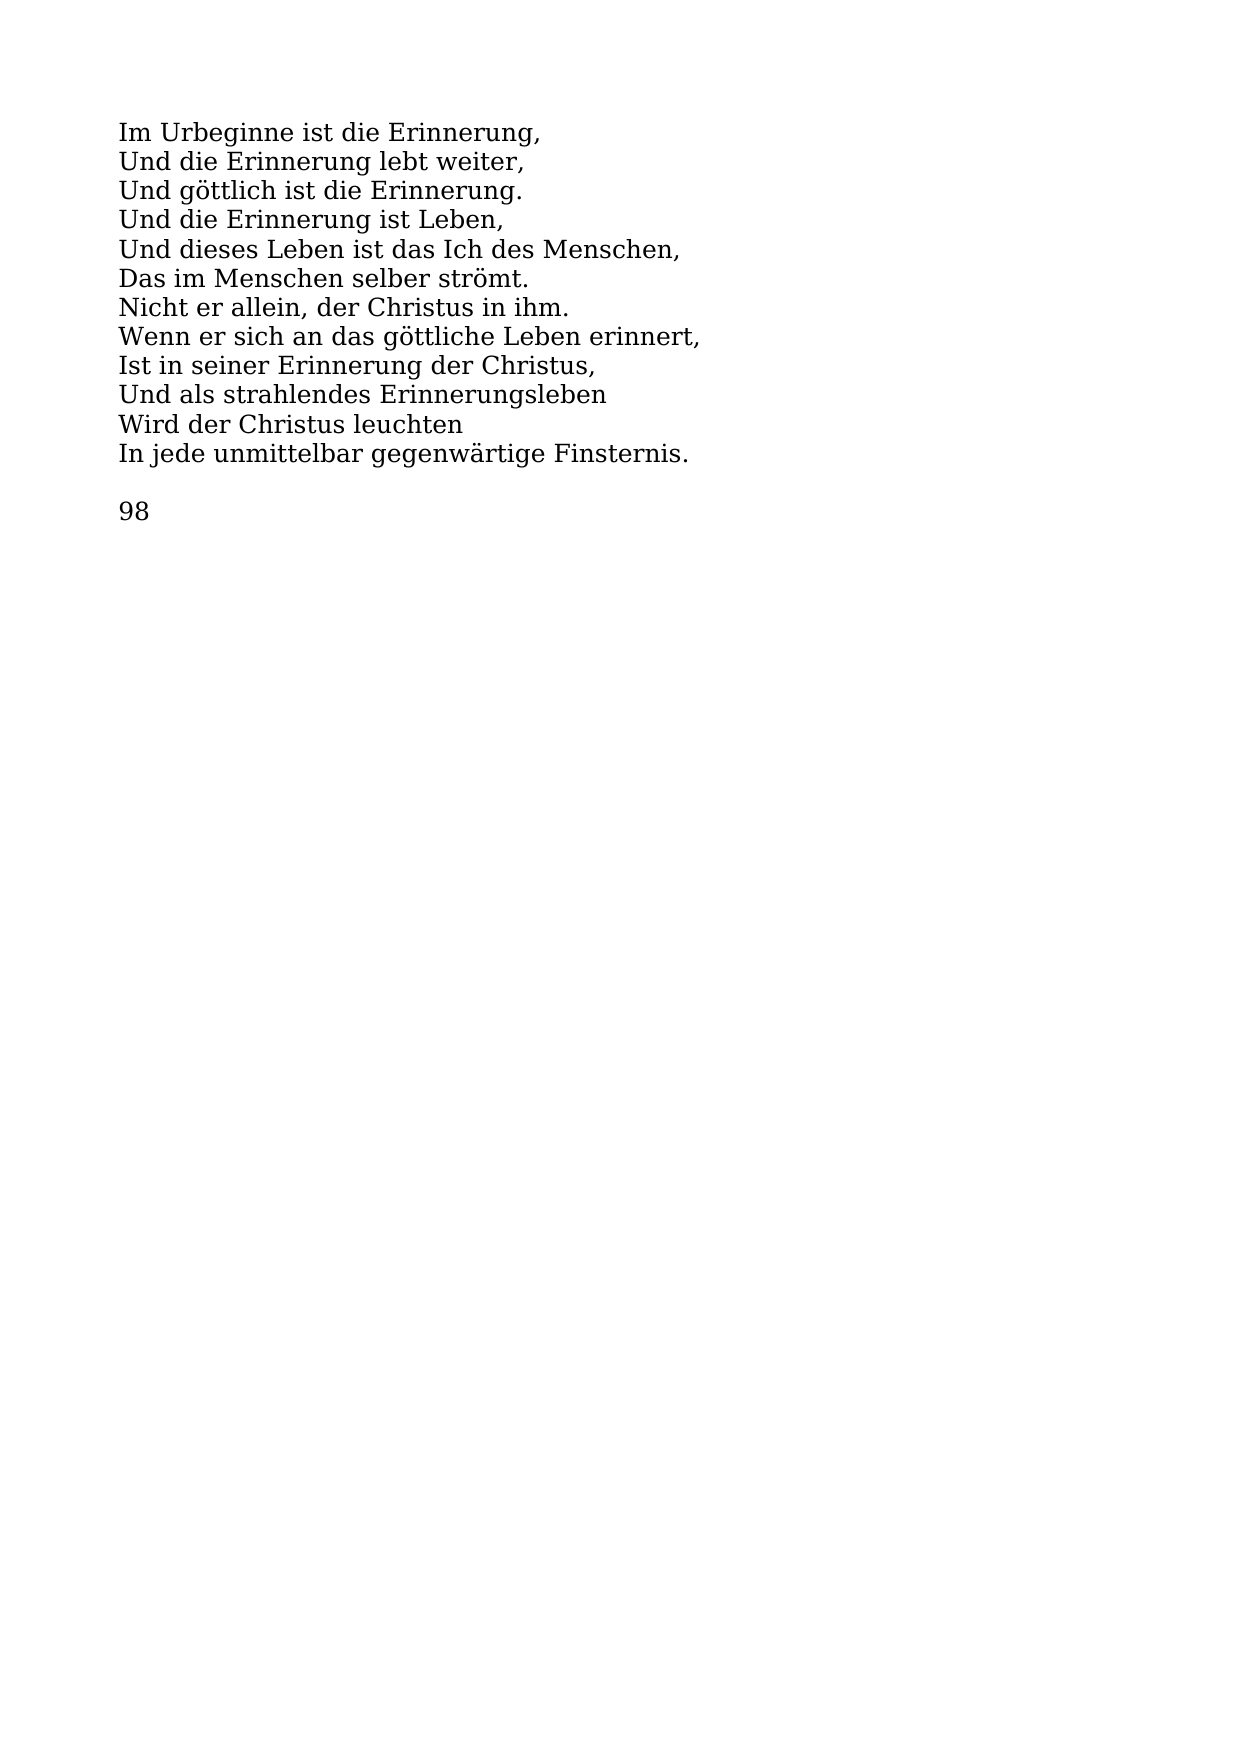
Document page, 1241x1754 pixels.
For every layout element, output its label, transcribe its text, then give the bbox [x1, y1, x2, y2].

text Im Urbeginne ist die Erinnerung, [118, 118, 1122, 147]
text Und dieses Leben ist das Ich des Menschen, [118, 235, 1122, 264]
text Ist in seiner Erinnerung der Christus, [118, 351, 1122, 381]
text Und als strahlendes Erinnerungsleben [118, 381, 1122, 410]
text Nicht er allein, der Christus in ihm. [118, 293, 1122, 322]
text 98 [118, 497, 1122, 526]
text Das im Menschen selber strömt. [118, 264, 1122, 293]
text Und göttlich ist die Erinnerung. [118, 176, 1122, 206]
text Und die Erinnerung ist Leben, [118, 206, 1122, 235]
text Wenn er sich an das göttliche Leben erinnert, [118, 322, 1122, 351]
text Wird der Christus leuchten [118, 410, 1122, 439]
text In jede unmittelbar gegenwärtige Finsternis. [118, 439, 1122, 468]
text Und die Erinnerung lebt weiter, [118, 147, 1122, 176]
